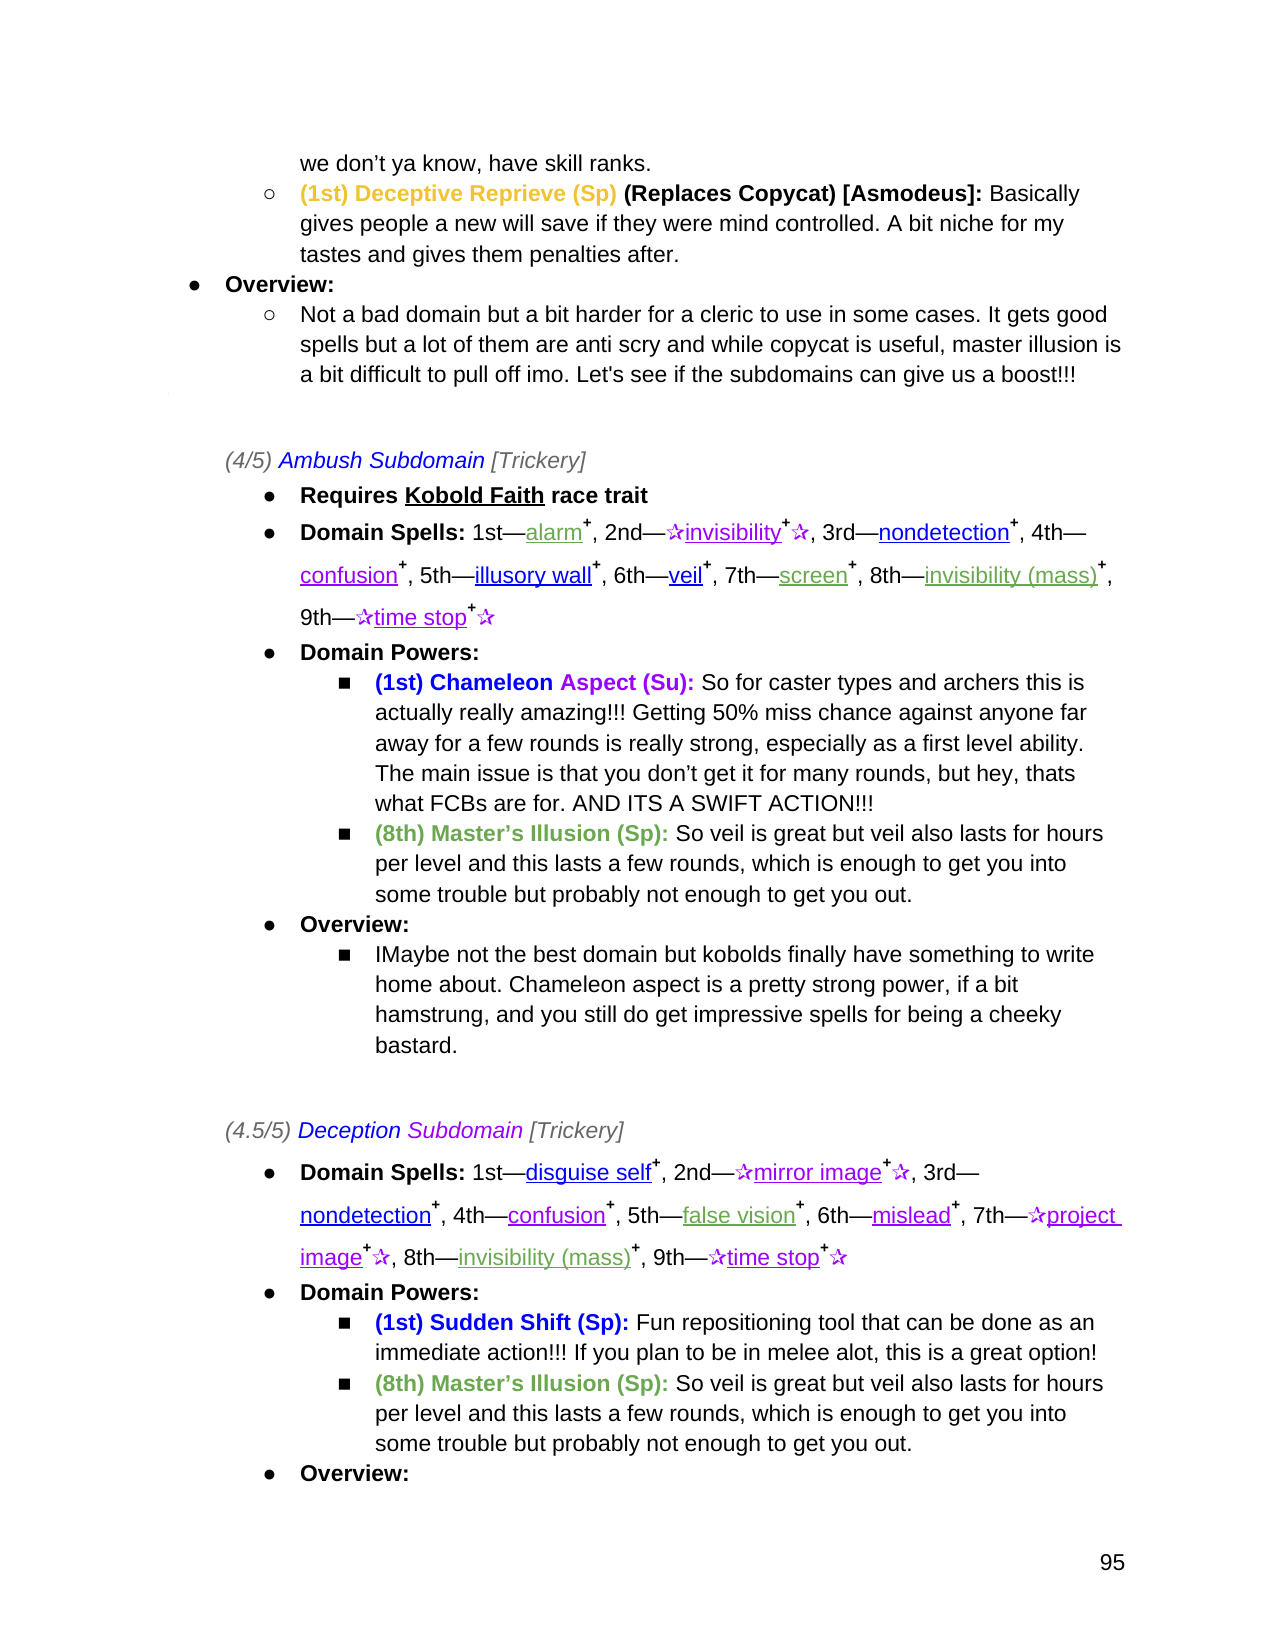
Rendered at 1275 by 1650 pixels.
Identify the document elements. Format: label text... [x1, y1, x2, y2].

list (8th) Master’s Illusion (Sp): So veil is great but veil also lasts for hours per level and this lasts a few rounds, which is enough to get you into some trouble but probably not enough to get you out. [337, 820, 1125, 907]
list Domain Spells: 1st—alarm+, 2nd—✰invisibility+✰, 3rd—nondetection+, 4th—confusion+, 5th—illusory wall+, 6th—veil+, 7th—screen+, 8th—invisibility (mass)+, 9th—✰time stop+✰ [262, 512, 1125, 633]
list IMaybe not the best domain but kobolds finally have something to write home about. Chameleon aspect is a pretty strong power, if a bit hamstrung, and you still do get impressive spells for being a cheeky bastard. [337, 941, 1125, 1058]
list Requires Kobold Faith race trait [262, 482, 1125, 508]
list Overview: [262, 1460, 1125, 1487]
list Domain Powers: [262, 639, 1125, 665]
list we don’t ya know, have skill ranks. [262, 150, 1125, 176]
list Domain Powers: [262, 1279, 1125, 1305]
subtitle (4.5/5) Deception Subdomain [Trickery] [225, 1117, 1125, 1143]
list (8th) Master’s Illusion (Sp): So veil is great but veil also lasts for hours per level and this lasts a few rounds, which is enough to get you into some trouble but probably not enough to get you out. [337, 1369, 1125, 1456]
list Overview: [187, 271, 1125, 297]
list Overview: [262, 911, 1125, 937]
list Not a bad domain but a bit harder for a cleric to use in some cases. It gets good spells but a lot of them are anti scry and while copycat is useful, master illusion is a bit difficult to pull off imo. Let's see if the subdomains can give us a boost!!! [262, 301, 1125, 388]
list Domain Spells: 1st—disguise self+, 2nd—✰mirror image+✰, 3rd—nondetection+, 4th—confusion+, 5th—false vision+, 6th—mislead+, 7th—✰project image+✰, 8th—invisibility (mass)+, 9th—✰time stop+✰ [262, 1152, 1125, 1273]
list (1st) Chameleon Aspect (Su): So for caster types and archers this is actually really amazing!!! Getting 50% miss chance against anyone far away for a few rounds is really strong, especially as a first level ability. The main issue is that you don’t get it for many rounds, but hey, thats what FCBs are for. AND ITS A SWIFT ACTION!!! [337, 669, 1125, 816]
list (1st) Deceptive Reprieve (Sp) (Replaces Copycat) [Asmodeus]: Basically gives people a new will save if they were mind controlled. A bit niche for my tastes and gives them penalties after. [262, 180, 1125, 267]
subtitle (4/5) Ambush Subdomain [Trickery] [225, 447, 1125, 473]
list (1st) Sudden Shift (Sp): Fun repositioning tool that can be done as an immediate action!!! If you plan to be in melee alot, this is a great option! [337, 1309, 1125, 1366]
